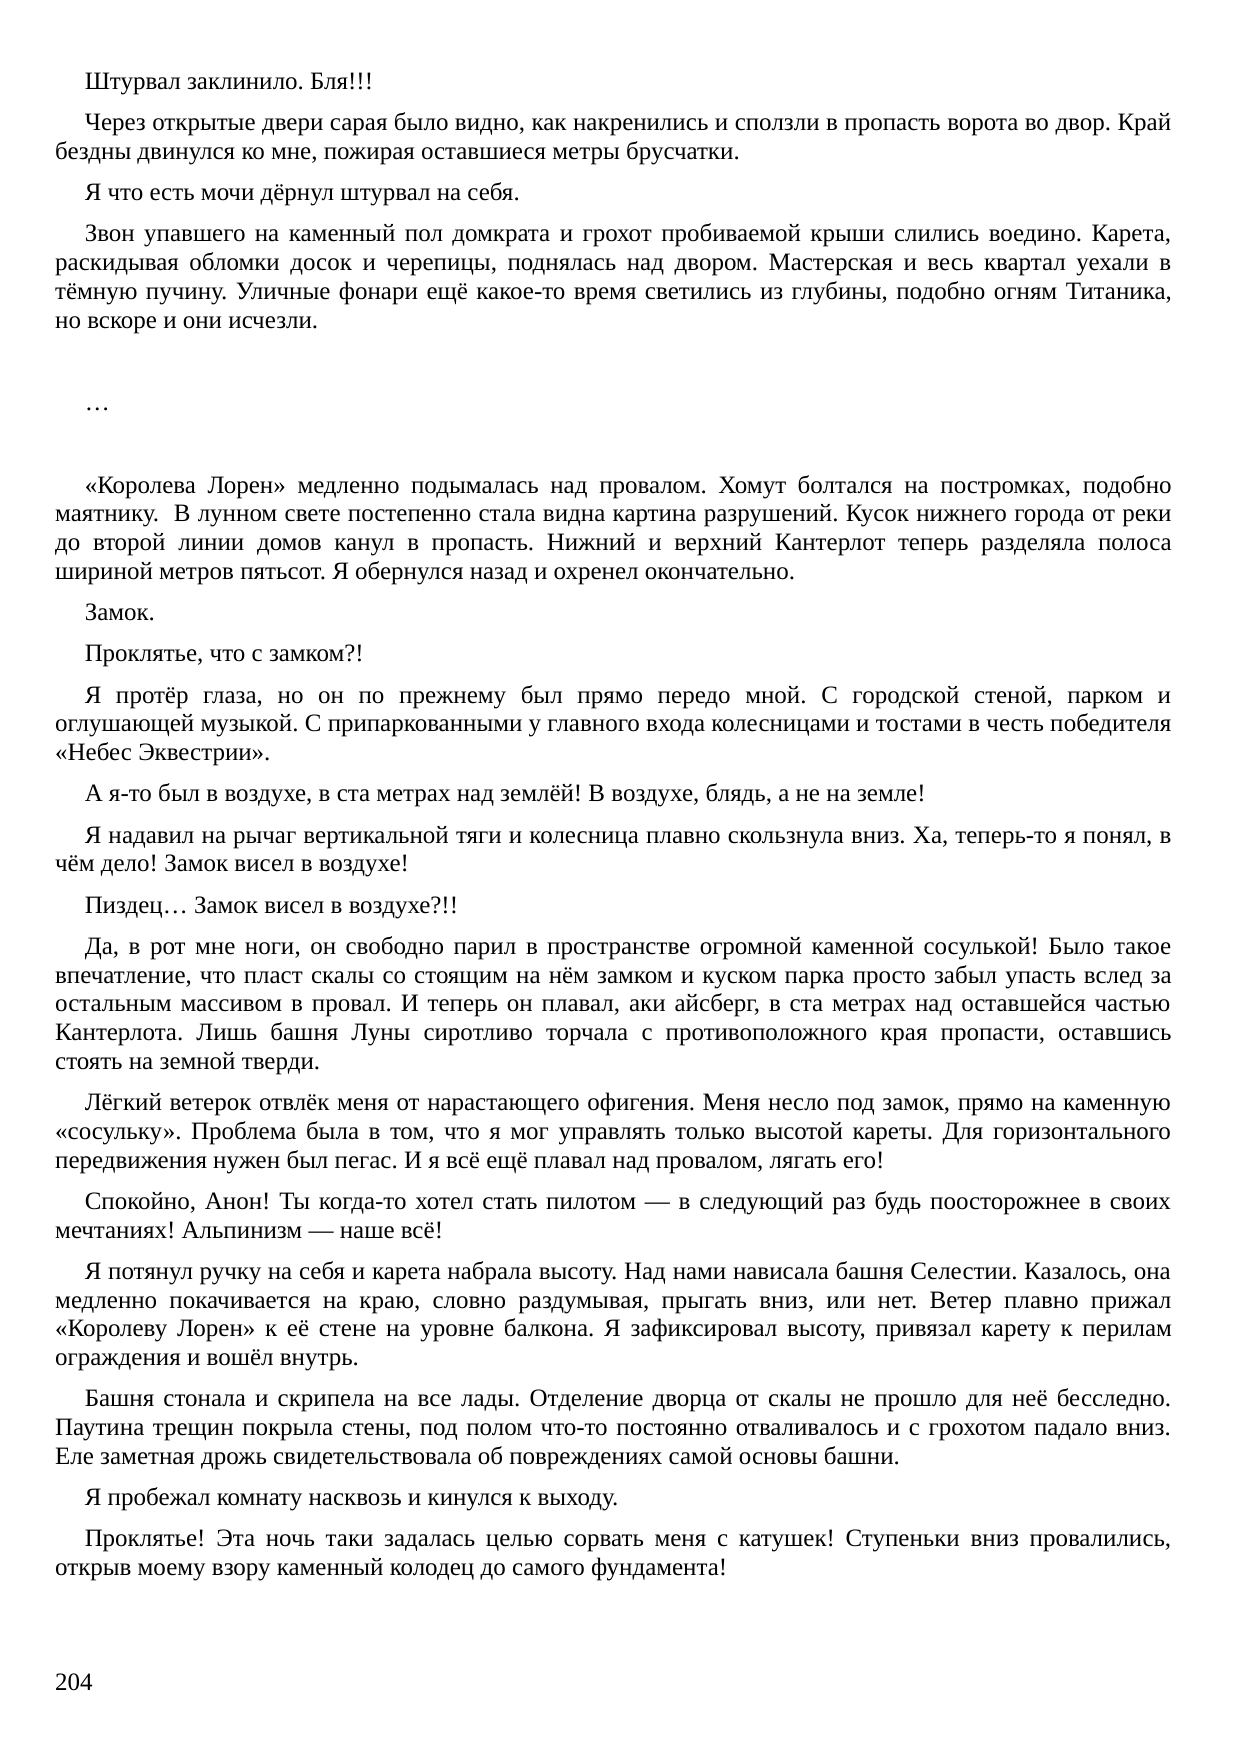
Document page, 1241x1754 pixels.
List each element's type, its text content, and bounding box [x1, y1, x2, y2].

text Я протёр глаза, но он по прежнему был прямо передо мной. С городской стеной, парком и оглушающей музыкой. С припаркованными у главного входа колесницами и тостами в честь победителя «Небес Эквестрии». [55, 680, 1173, 766]
text Я пробежал комнату насквозь и кинулся к выходу. [55, 1482, 1173, 1511]
text Звон упавшего на каменный пол домкрата и грохот пробиваемой крыши слились воедино. Карета, раскидывая обломки досок и черепицы, поднялась над двором. Мастерская и весь квартал уехали в тёмную пучину. Уличные фонари ещё какое-то время светились из глубины, подобно огням Титаника, но вскоре и они исчезли. [55, 218, 1173, 333]
text Лёгкий ветерок отвлёк меня от нарастающего офигения. Меня несло под замок, прямо на каменную «сосульку». Проблема была в том, что я мог управлять только высотой кареты. Для горизонтального передвижения нужен был пегас. И я всё ещё плавал над провалом, лягать его! [55, 1087, 1173, 1173]
text Через открытые двери сарая было видно, как накренились и сползли в пропасть ворота во двор. Край бездны двинулся ко мне, пожирая оставшиеся метры брусчатки. [55, 107, 1173, 165]
text Я надавил на рычаг вертикальной тяги и колесница плавно скользнула вниз. Ха, теперь-то я понял, в чём дело! Замок висел в воздухе! [55, 820, 1173, 877]
text А я-то был в воздухе, в ста метрах над землёй! В воздухе, блядь, а не на земле! [55, 778, 1173, 807]
text Штурвал заклинило. Бля!!! [55, 66, 1173, 95]
text Проклятье! Эта ночь таки задалась целью сорвать меня с катушек! Ступеньки вниз провалились, открыв моему взору каменный колодец до самого фундамента! [55, 1523, 1173, 1581]
text «Королева Лорен» медленно подымалась над провалом. Хомут болтался на постромках, подобно маятнику. В лунном свете постепенно стала видна картина разрушений. Кусок нижнего города от реки до второй линии домов канул в пропасть. Нижний и верхний Кантерлот теперь разделяла полоса шириной метров пятьсот. Я обернулся назад и охренел окончательно. [55, 470, 1173, 585]
text Я что есть мочи дёрнул штурвал на себя. [55, 177, 1173, 206]
text Пиздец… Замок висел в воздухе?!! [55, 890, 1173, 918]
text … [55, 387, 1173, 416]
text Замок. [55, 597, 1173, 626]
text Башня стонала и скрипела на все лады. Отделение дворца от скалы не прошло для неё бесследно. Паутина трещин покрыла стены, под полом что-то постоянно отваливалось и с грохотом падало вниз. Еле заметная дрожь свидетельствовала об повреждениях самой основы башни. [55, 1383, 1173, 1470]
text Да, в рот мне ноги, он свободно парил в пространстве огромной каменной сосулькой! Было такое впечатление, что пласт скалы со стоящим на нём замком и куском парка просто забыл упасть вслед за остальным массивом в провал. И теперь он плавал, аки айсберг, в ста метрах над оставшейся частью Кантерлота. Лишь башня Луны сиротливо торчала с противоположного края пропасти, оставшись стоять на земной тверди. [55, 931, 1173, 1075]
text Проклятье, что с замком?! [55, 638, 1173, 667]
text Спокойно, Анон! Ты когда-то хотел стать пилотом — в следующий раз будь поосторожнее в своих мечтаниях! Альпинизм — наше всё! [55, 1186, 1173, 1243]
text Я потянул ручку на себя и карета набрала высоту. Над нами нависала башня Селестии. Казалось, она медленно покачивается на краю, словно раздумывая, прыгать вниз, или нет. Ветер плавно прижал «Королеву Лорен» к её стене на уровне балкона. Я зафиксировал высоту, привязал карету к перилам ограждения и вошёл внутрь. [55, 1256, 1173, 1371]
